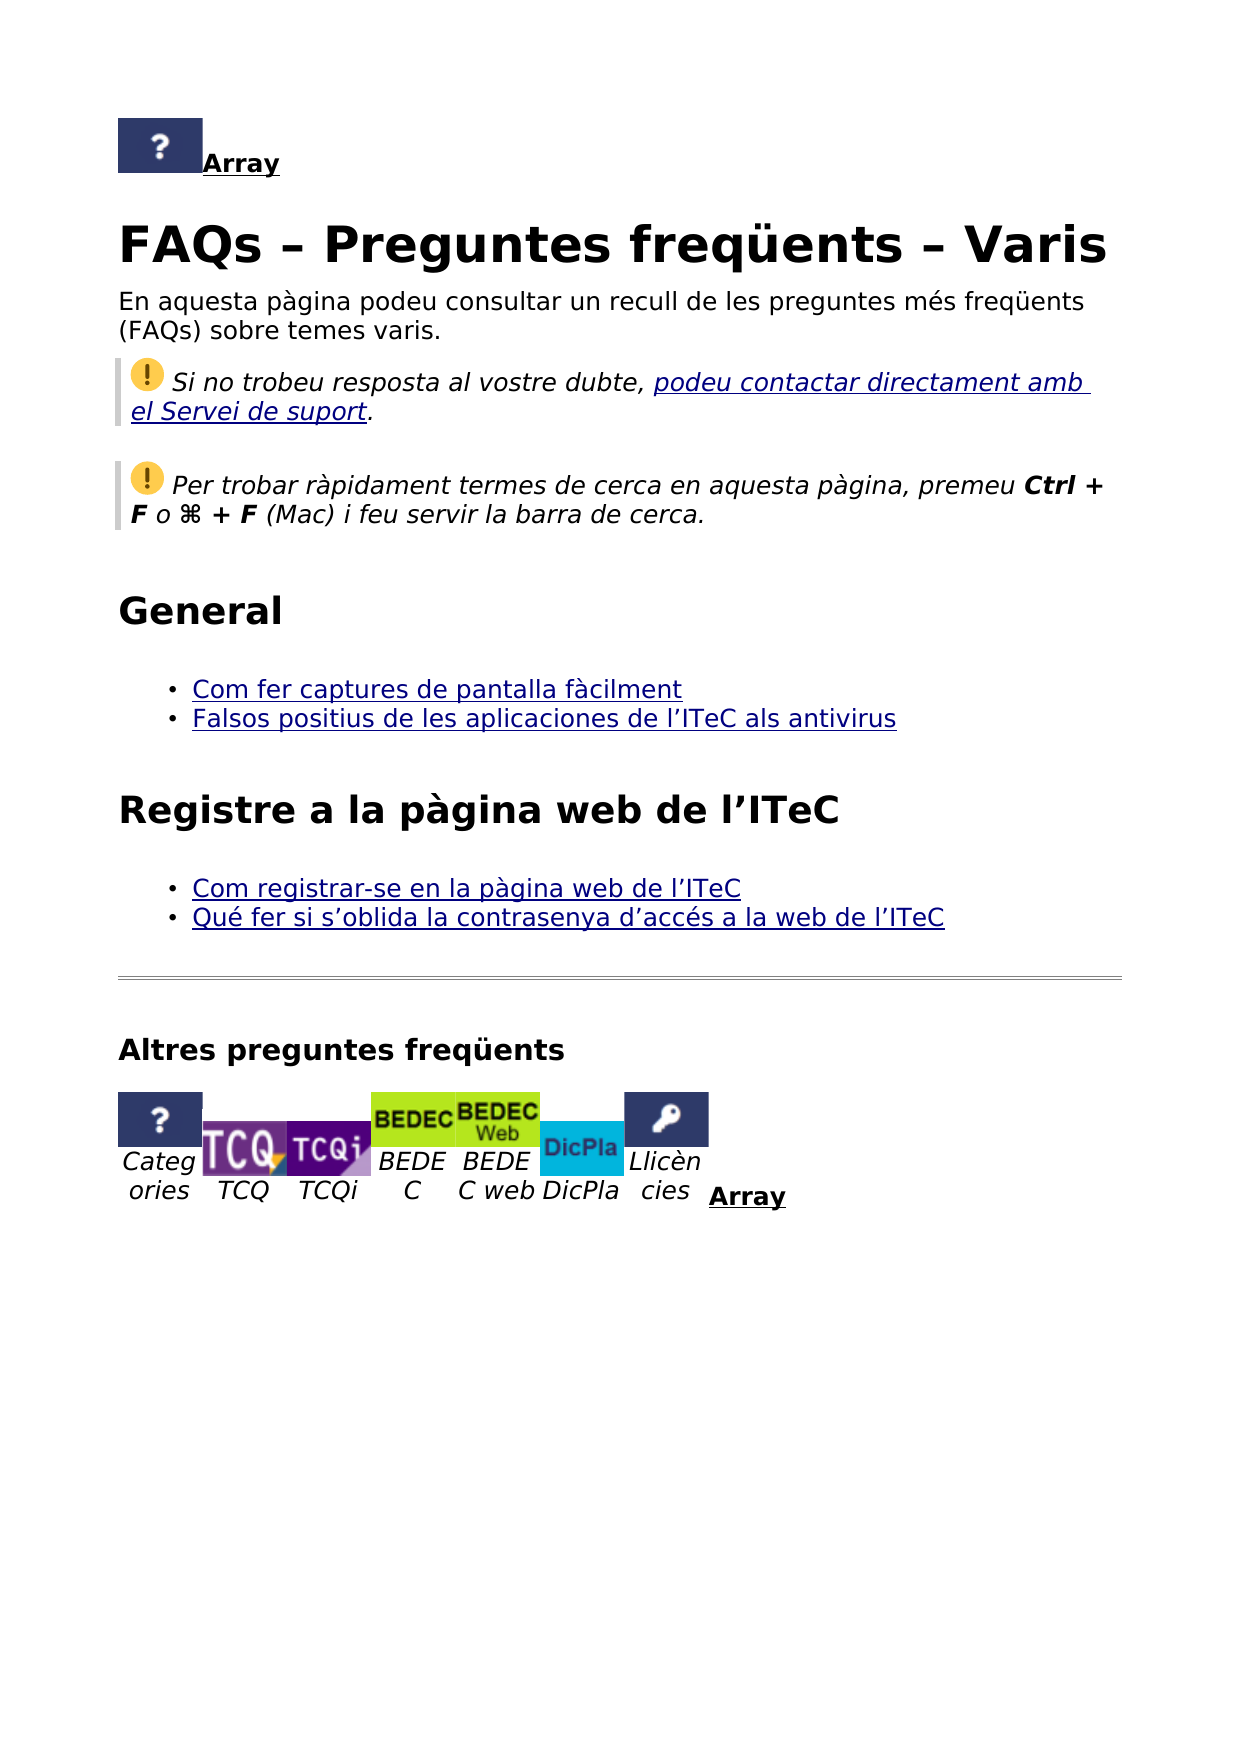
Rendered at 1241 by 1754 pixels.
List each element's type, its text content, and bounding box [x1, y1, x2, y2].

picture [543, 1138, 560, 1155]
text TCQi [287, 1176, 371, 1205]
text Categories [118, 1147, 202, 1205]
picture [118, 1092, 540, 1176]
subtitle Registre a la pàgina web de l’ITeC [118, 788, 1122, 832]
list Qué fer si s’oblida la contrasenya d’accés a la web de l’ITeC [177, 903, 1122, 932]
picture [624, 1092, 709, 1147]
text En aquesta pàgina podeu consultar un recull de les preguntes més freqüents (FAQs) sobre temes varis. [118, 287, 1122, 345]
table_header Si no trobeu resposta al vostre dubte, podeu contactar directament amb el Servei de suport. [121, 358, 1122, 426]
text BEDEC [371, 1147, 456, 1205]
subtitle Altres preguntes freqüents [118, 1033, 1122, 1067]
text Array [118, 1079, 1122, 1211]
text Llicències [624, 1147, 709, 1205]
text TCQ [202, 1176, 287, 1205]
picture [582, 1139, 603, 1155]
picture [562, 1144, 566, 1154]
subtitle FAQs – Preguntes freqüents – Varis [118, 216, 1122, 274]
list Com fer captures de pantalla fàcilment [177, 676, 1122, 705]
picture [569, 1143, 579, 1155]
list Com registrar-se en la pàgina web de l’ITeC [177, 874, 1122, 903]
text BEDEC web [456, 1147, 540, 1205]
text Array [118, 118, 1122, 179]
list Falsos positius de les aplicaciones de l’ITeC als antivirus [177, 705, 1122, 734]
picture [606, 1143, 620, 1155]
text DicPla [540, 1176, 624, 1205]
table_header Per trobar ràpidament termes de cerca en aquesta pàgina, premeu Ctrl + F o ⌘ + F (Mac) i feu servir la barra de cerca. [121, 461, 1122, 530]
picture [118, 118, 203, 173]
subtitle General [118, 590, 1122, 633]
